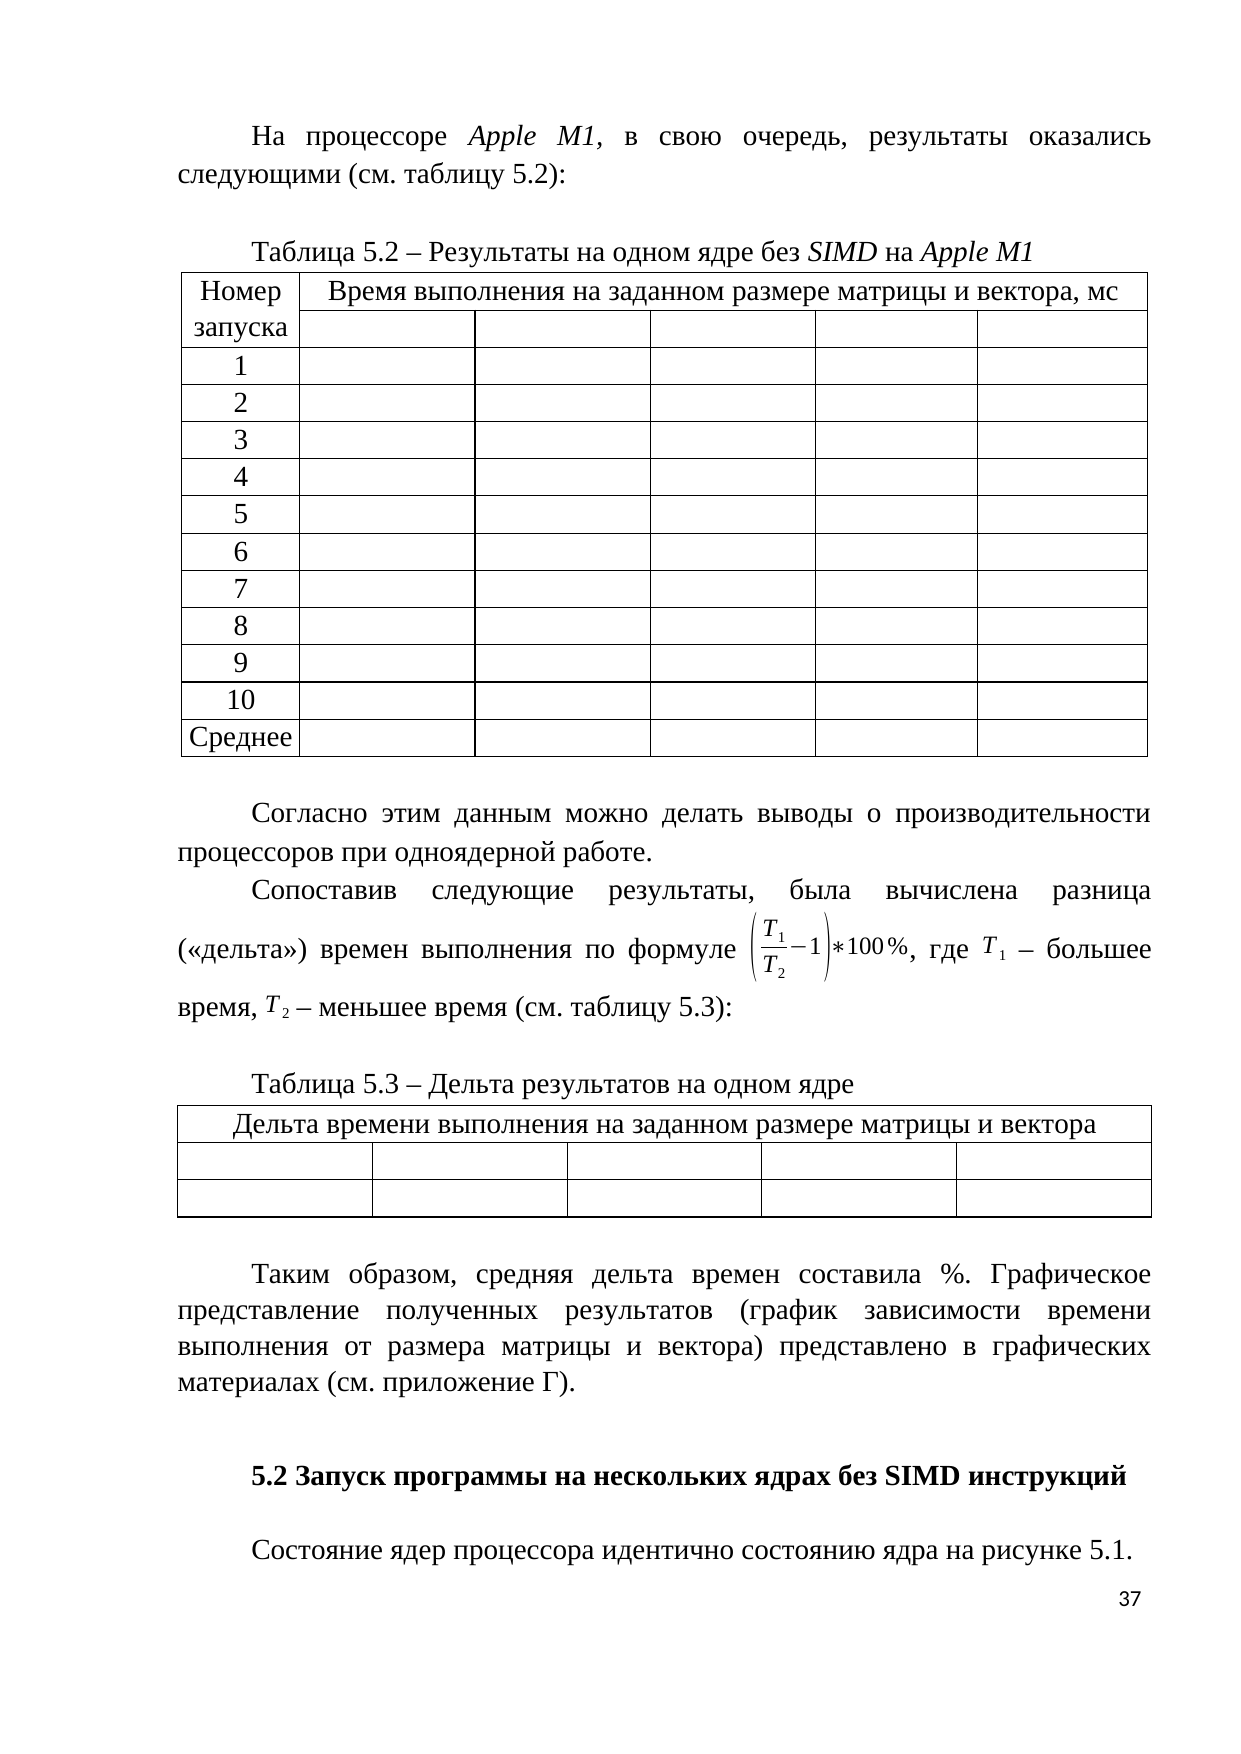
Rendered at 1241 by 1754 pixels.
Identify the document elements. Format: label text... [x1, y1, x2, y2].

table_cell [651, 422, 815, 458]
table_cell 5 [182, 496, 299, 533]
table_cell [476, 608, 650, 644]
table_cell [978, 534, 1147, 570]
table_cell [178, 1180, 372, 1216]
table_cell [300, 645, 474, 681]
table_cell [300, 496, 474, 533]
table_cell Среднее [182, 720, 299, 756]
table_cell [978, 720, 1147, 756]
table_cell [816, 422, 977, 458]
table_cell [816, 571, 977, 607]
table_cell [476, 720, 650, 756]
table_cell [651, 608, 815, 644]
table_cell 8 [182, 608, 299, 644]
table_header Дельта времени выполнения на заданном размере матрицы и вектора [178, 1106, 1151, 1142]
table_cell [651, 683, 815, 718]
table_cell [978, 645, 1147, 681]
table_cell [568, 1180, 761, 1216]
text Согласно этим данным можно делать выводы о производительности процессоров при одноядерной работе. [177, 795, 1152, 867]
table_cell [300, 571, 474, 607]
table_cell [300, 459, 474, 495]
table_cell [651, 459, 815, 495]
table_cell [300, 422, 474, 458]
table_cell [651, 645, 815, 681]
table_cell [476, 385, 650, 421]
table_cell 9 [182, 645, 299, 681]
table_cell [651, 496, 815, 533]
text Состояние ядер процессора идентично состоянию ядра на рисунке 5.1. [177, 1532, 1152, 1566]
table_cell [476, 496, 650, 533]
table_cell [978, 496, 1147, 533]
table_cell [300, 311, 474, 347]
table_cell [476, 459, 650, 495]
table_cell [651, 534, 815, 570]
table_cell 2 [182, 385, 299, 421]
table_cell [816, 720, 977, 756]
table_cell 7 [182, 571, 299, 607]
table_header Время выполнения на заданном размере матрицы и вектора, мс [300, 273, 1147, 309]
table_cell [978, 571, 1147, 607]
table_cell [300, 348, 474, 384]
table_cell [476, 534, 650, 570]
table_cell [651, 348, 815, 384]
table_cell [300, 385, 474, 421]
table_cell [816, 459, 977, 495]
table_cell [762, 1180, 956, 1216]
table_cell 4 [182, 459, 299, 495]
table_cell 3 [182, 422, 299, 458]
table_cell [300, 720, 474, 756]
table_cell [476, 422, 650, 458]
table_cell [816, 608, 977, 644]
table_cell [978, 385, 1147, 421]
table_cell [957, 1180, 1151, 1216]
table_cell [816, 645, 977, 681]
table_cell [816, 311, 977, 347]
table_cell [978, 311, 1147, 347]
table_cell [816, 496, 977, 533]
subtitle 5.2 Запуск программы на нескольких ядрах без SIMD инструкций [177, 1458, 1152, 1491]
table_cell 6 [182, 534, 299, 570]
table_cell [300, 683, 474, 718]
table_cell [476, 645, 650, 681]
table_cell [568, 1143, 761, 1179]
text Сопоставив следующие результаты, была вычислена разница («дельта») времен выполнения по формуле , где – большее время, – меньшее время (см. таблицу 5.3): [177, 872, 1152, 1023]
table_header Номер запуска [182, 273, 299, 347]
table_cell [816, 534, 977, 570]
table_cell [300, 608, 474, 644]
table_cell [651, 311, 815, 347]
table_cell [816, 683, 977, 718]
text Таблица 5.2 – Результаты на одном ядре без SIMD на Apple M1 [177, 234, 1152, 267]
table_cell [651, 720, 815, 756]
table_cell [373, 1143, 567, 1179]
table_cell [978, 683, 1147, 718]
table_cell [373, 1180, 567, 1216]
table_cell [651, 571, 815, 607]
table_cell [476, 683, 650, 718]
text Таблица 5.3 – Дельта результатов на одном ядре [177, 1066, 1152, 1100]
table_cell [762, 1143, 956, 1179]
text Таким образом, средняя дельта времен составила %. Графическое представление полученных результатов (график зависимости времени выполнения от размера матрицы и вектора) представлено в графических материалах (см. приложение Г). [177, 1256, 1152, 1398]
table_cell [178, 1143, 372, 1179]
table_cell [978, 422, 1147, 458]
table_cell [300, 534, 474, 570]
table_cell [816, 348, 977, 384]
table_cell [476, 311, 650, 347]
table_cell [476, 571, 650, 607]
table_cell [978, 459, 1147, 495]
table_cell [651, 385, 815, 421]
table_cell [957, 1143, 1151, 1179]
table_cell [816, 385, 977, 421]
table_cell 10 [182, 683, 299, 718]
table_cell [476, 348, 650, 384]
table_cell [978, 608, 1147, 644]
table_cell [978, 348, 1147, 384]
table_cell 1 [182, 348, 299, 384]
text На процессоре Apple M1, в свою очередь, результаты оказались следующими (см. таблицу 5.2): [177, 118, 1152, 190]
